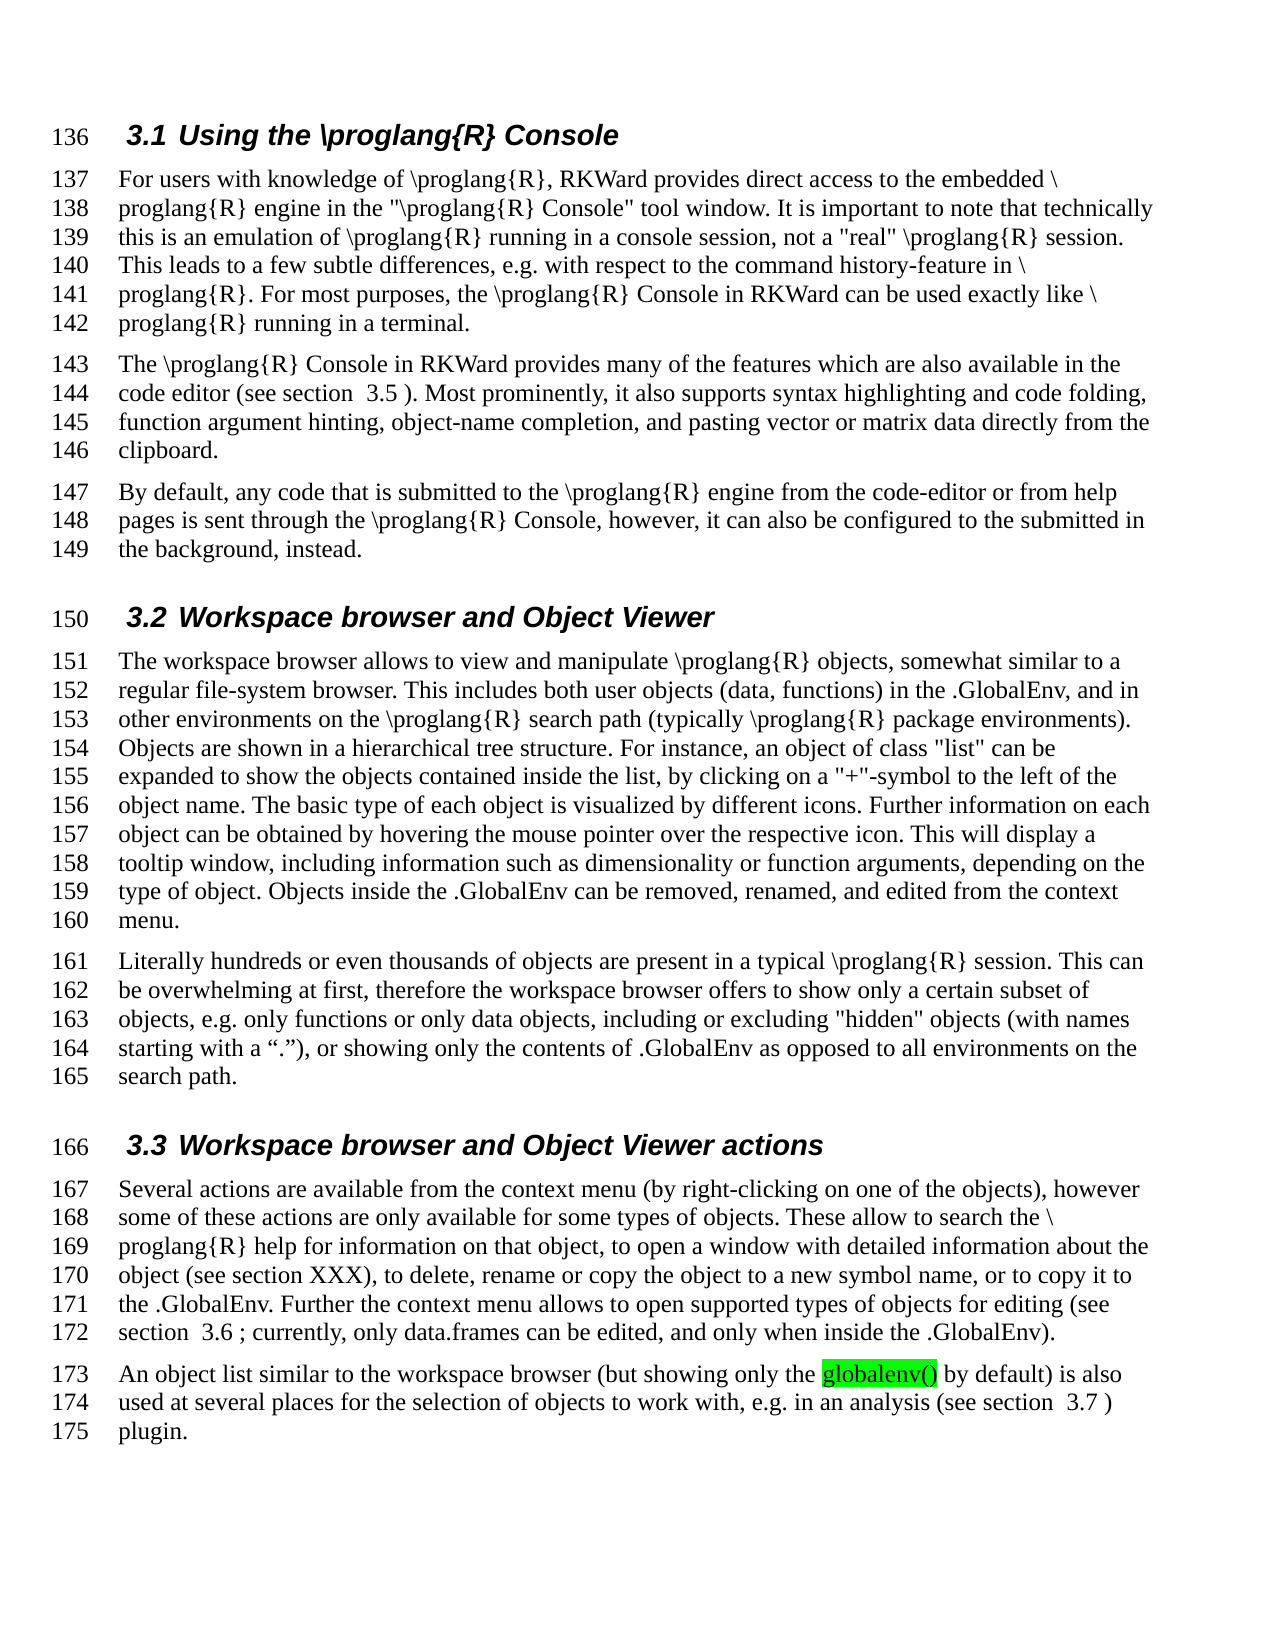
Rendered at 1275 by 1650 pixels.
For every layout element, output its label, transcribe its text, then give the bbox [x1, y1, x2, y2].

text An object list similar to the workspace browser (but showing only the globalenv() by default) is also used at several places for the selection of objects to work with, e.g. in an analysis (see section 3.7 ) plugin. [118, 1359, 1157, 1445]
subtitle Using the \proglang{R} Console [118, 118, 1157, 152]
text The \proglang{R} Console in RKWard provides many of the features which are also available in the code editor (see section 3.5 ). Most prominently, it also supports syntax highlighting and code folding, function argument hinting, object-name completion, and pasting vector or matrix data directly from the clipboard. [118, 349, 1157, 464]
text Literally hundreds or even thousands of objects are present in a typical \proglang{R} session. This can be overwhelming at first, therefore the workspace browser offers to show only a certain subset of objects, e.g. only functions or only data objects, including or excluding "hidden" objects (with names starting with a “.”), or showing only the contents of .GlobalEnv as opposed to all environments on the search path. [118, 946, 1157, 1090]
subtitle Workspace browser and Object Viewer actions [118, 1128, 1157, 1161]
text The workspace browser allows to view and manipulate \proglang{R} objects, somewhat similar to a regular file-system browser. This includes both user objects (data, functions) in the .GlobalEnv, and in other environments on the \proglang{R} search path (typically \proglang{R} package environments). Objects are shown in a hierarchical tree structure. For instance, an object of class "list" can be expanded to show the objects contained inside the list, by clicking on a "+"-symbol to the left of the object name. The basic type of each object is visualized by different icons. Further information on each object can be obtained by hovering the mouse pointer over the respective icon. This will display a tooltip window, including information such as dimensionality or function arguments, depending on the type of object. Objects inside the .GlobalEnv can be removed, renamed, and edited from the context menu. [118, 646, 1157, 934]
text Several actions are available from the context menu (by right-clicking on one of the objects), however some of these actions are only available for some types of objects. These allow to search the \proglang{R} help for information on that object, to open a window with detailed information about the object (see section XXX), to delete, rename or copy the object to a new symbol name, or to copy it to the .GlobalEnv. Further the context menu allows to open supported types of objects for editing (see section 3.6 ; currently, only data.frames can be edited, and only when inside the .GlobalEnv). [118, 1174, 1157, 1346]
subtitle Workspace browser and Object Viewer [118, 600, 1157, 634]
text By default, any code that is submitted to the \proglang{R} engine from the code-editor or from help pages is sent through the \proglang{R} Console, however, it can also be configured to the submitted in the background, instead. [118, 477, 1157, 563]
text For users with knowledge of \proglang{R}, RKWard provides direct access to the embedded \proglang{R} engine in the "\proglang{R} Console" tool window. It is important to note that technically this is an emulation of \proglang{R} running in a console session, not a "real" \proglang{R} session. This leads to a few subtle differences, e.g. with respect to the command history-feature in \proglang{R}. For most purposes, the \proglang{R} Console in RKWard can be used exactly like \proglang{R} running in a terminal. [118, 164, 1157, 337]
